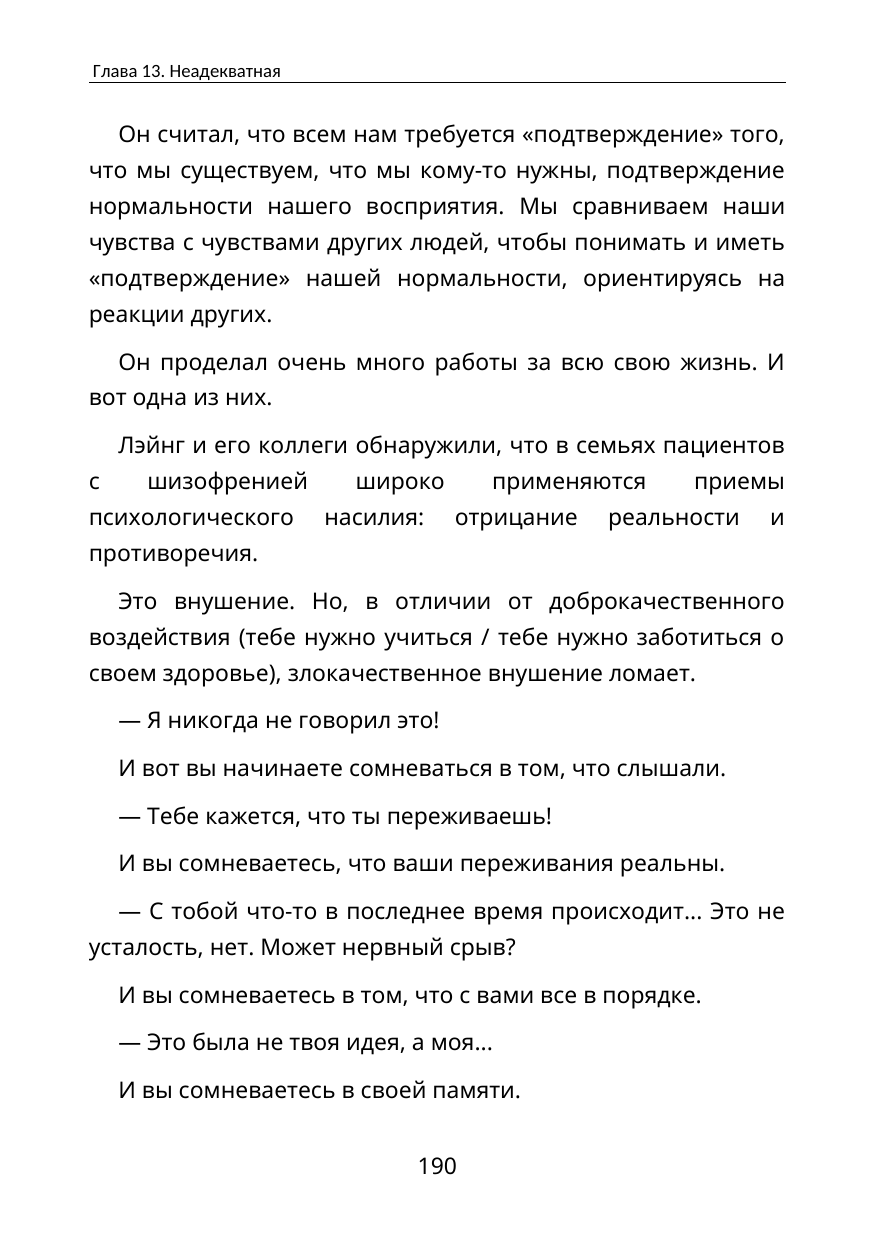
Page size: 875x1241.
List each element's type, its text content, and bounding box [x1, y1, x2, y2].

text — Это была не твоя идея, а моя... [88, 1026, 786, 1058]
text Он считал, что всем нам требуется «подтверждение» того, что мы существуем, что мы кому-то нужны, подтверждение нормальности нашего восприятия. Мы сравниваем наши чувства с чувствами других людей, чтобы понимать и иметь «подтверждение» нашей нормальности, ориентируясь на реакции других. [88, 118, 786, 329]
text — С тобой что-то в последнее время происходит... Это не усталость, нет. Может нервный срыв? [88, 895, 786, 962]
text Он проделал очень много работы за всю свою жизнь. И вот одна из них. [88, 345, 786, 413]
text — Тебе кажется, что ты переживаешь! [88, 799, 786, 831]
text И вот вы начинаете сомневаться в том, что слышали. [88, 752, 786, 783]
text И вы сомневаетесь в том, что с вами все в порядке. [88, 979, 786, 1010]
text И вы сомневаетесь, что ваши переживания реальны. [88, 847, 786, 878]
text Лэйнг и его коллеги обнаружили, что в семьях пациентов с шизофренией широко применяются приемы психологического насилия: отрицание реальности и противоречия. [88, 429, 786, 568]
text И вы сомневаетесь в своей памяти. [88, 1074, 786, 1105]
text Это внушение. Но, в отличии от доброкачественного воздействия (тебе нужно учиться / тебе нужно заботиться о своем здоровье), злокачественное внушение ломает. [88, 584, 786, 688]
text — Я никогда не говорил это! [88, 704, 786, 735]
